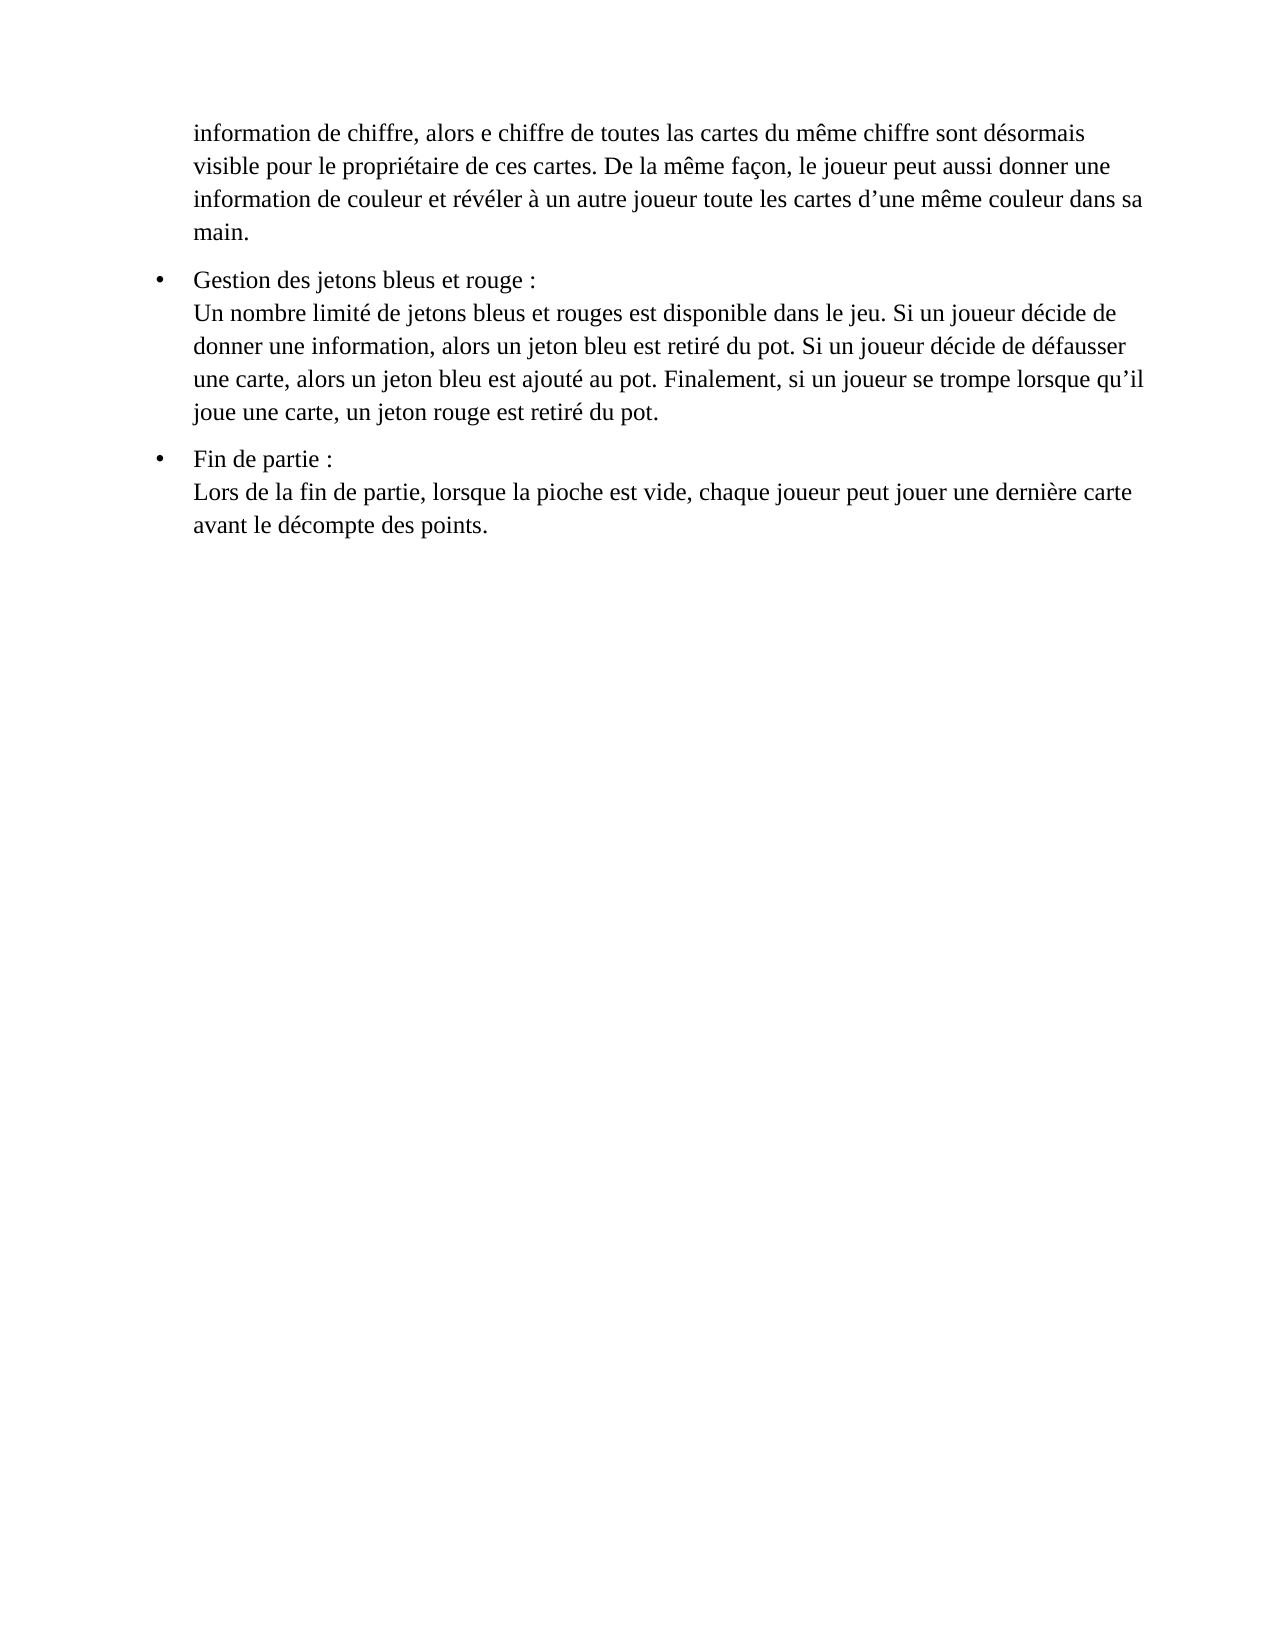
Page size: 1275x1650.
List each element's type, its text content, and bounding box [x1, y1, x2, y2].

list information de chiffre, alors e chiffre de toutes las cartes du même chiffre sont désormais visible pour le propriétaire de ces cartes. De la même façon, le joueur peut aussi donner une information de couleur et révéler à un autre joueur toute les cartes d’une même couleur dans sa main. [156, 118, 1157, 246]
list Fin de partie : Lors de la fin de partie, lorsque la pioche est vide, chaque joueur peut jouer une dernière carte avant le décompte des points. [156, 444, 1157, 539]
list Gestion des jetons bleus et rouge : Un nombre limité de jetons bleus et rouges est disponible dans le jeu. Si un joueur décide de donner une information, alors un jeton bleu est retiré du pot. Si un joueur décide de défausser une carte, alors un jeton bleu est ajouté au pot. Finalement, si un joueur se trompe lorsque qu’il joue une carte, un jeton rouge est retiré du pot. [156, 265, 1157, 426]
